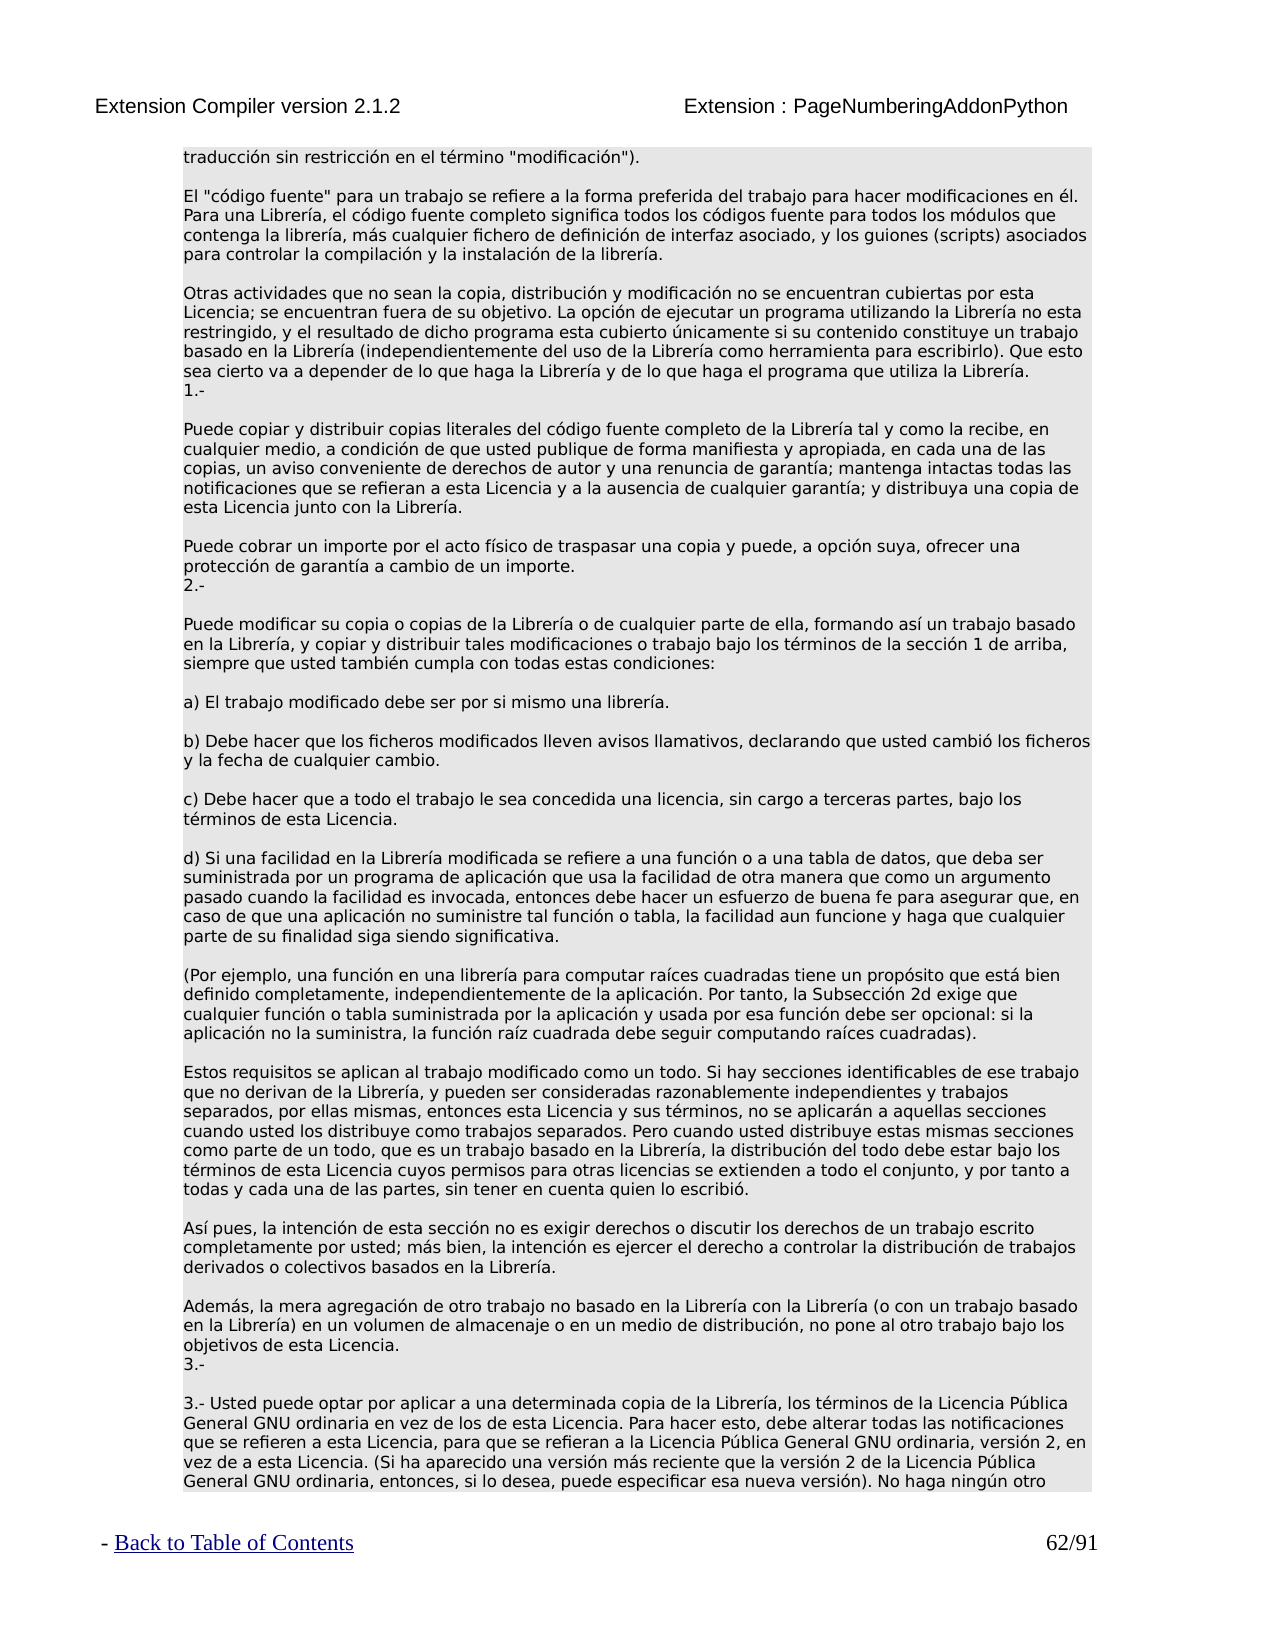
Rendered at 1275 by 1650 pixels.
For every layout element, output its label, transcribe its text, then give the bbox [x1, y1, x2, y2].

text traducción sin restricción en el término "modificación"). [183, 147, 1092, 167]
text 1.- [183, 381, 1092, 401]
text (Por ejemplo, una función en una librería para computar raíces cuadradas tiene un propósito que está bien definido completamente, independientemente de la aplicación. Por tanto, la Subsección 2d exige que cualquier función o tabla suministrada por la aplicación y usada por esa función debe ser opcional: si la aplicación no la suministra, la función raíz cuadrada debe seguir computando raíces cuadradas). [183, 966, 1092, 1043]
text 2.- [183, 576, 1092, 596]
text El "código fuente" para un trabajo se refiere a la forma preferida del trabajo para hacer modificaciones en él. Para una Librería, el código fuente completo significa todos los códigos fuente para todos los módulos que contenga la librería, más cualquier fichero de definición de interfaz asociado, y los guiones (scripts) asociados para controlar la compilación y la instalación de la librería. [183, 186, 1092, 264]
text Así pues, la intención de esta sección no es exigir derechos o discutir los derechos de un trabajo escrito completamente por usted; más bien, la intención es ejercer el derecho a controlar la distribución de trabajos derivados o colectivos basados en la Librería. [183, 1219, 1092, 1277]
text b) Debe hacer que los ficheros modificados lleven avisos llamativos, declarando que usted cambió los ficheros y la fecha de cualquier cambio. [183, 732, 1092, 771]
text Puede copiar y distribuir copias literales del código fuente completo de la Librería tal y como la recibe, en cualquier medio, a condición de que usted publique de forma manifiesta y apropiada, en cada una de las copias, un aviso conveniente de derechos de autor y una renuncia de garantía; mantenga intactas todas las notificaciones que se refieran a esta Licencia y a la ausencia de cualquier garantía; y distribuya una copia de esta Licencia junto con la Librería. [183, 420, 1092, 518]
text Puede cobrar un importe por el acto físico de traspasar una copia y puede, a opción suya, ofrecer una protección de garantía a cambio de un importe. [183, 537, 1092, 576]
text Además, la mera agregación de otro trabajo no basado en la Librería con la Librería (o con un trabajo basado en la Librería) en un volumen de almacenaje o en un medio de distribución, no pone al otro trabajo bajo los objetivos de esta Licencia. [183, 1297, 1092, 1355]
text 3.- [183, 1355, 1092, 1375]
text Estos requisitos se aplican al trabajo modificado como un todo. Si hay secciones identificables de ese trabajo que no derivan de la Librería, y pueden ser consideradas razonablemente independientes y trabajos separados, por ellas mismas, entonces esta Licencia y sus términos, no se aplicarán a aquellas secciones cuando usted los distribuye como trabajos separados. Pero cuando usted distribuye estas mismas secciones como parte de un todo, que es un trabajo basado en la Librería, la distribución del todo debe estar bajo los términos de esta Licencia cuyos permisos para otras licencias se extienden a todo el conjunto, y por tanto a todas y cada una de las partes, sin tener en cuenta quien lo escribió. [183, 1063, 1092, 1199]
text a) El trabajo modificado debe ser por si mismo una librería. [183, 693, 1092, 712]
text Puede modificar su copia o copias de la Librería o de cualquier parte de ella, formando así un trabajo basado en la Librería, y copiar y distribuir tales modificaciones o trabajo bajo los términos de la sección 1 de arriba, siempre que usted también cumpla con todas estas condiciones: [183, 615, 1092, 673]
text Otras actividades que no sean la copia, distribución y modificación no se encuentran cubiertas por esta Licencia; se encuentran fuera de su objetivo. La opción de ejecutar un programa utilizando la Librería no esta restringido, y el resultado de dicho programa esta cubierto únicamente si su contenido constituye un trabajo basado en la Librería (independientemente del uso de la Librería como herramienta para escribirlo). Que esto sea cierto va a depender de lo que haga la Librería y de lo que haga el programa que utiliza la Librería. [183, 284, 1092, 381]
text d) Si una facilidad en la Librería modificada se refiere a una función o a una tabla de datos, que deba ser suministrada por un programa de aplicación que usa la facilidad de otra manera que como un argumento pasado cuando la facilidad es invocada, entonces debe hacer un esfuerzo de buena fe para asegurar que, en caso de que una aplicación no suministre tal función o tabla, la facilidad aun funcione y haga que cualquier parte de su finalidad siga siendo significativa. [183, 849, 1092, 946]
text c) Debe hacer que a todo el trabajo le sea concedida una licencia, sin cargo a terceras partes, bajo los términos de esta Licencia. [183, 790, 1092, 829]
text 3.- Usted puede optar por aplicar a una determinada copia de la Librería, los términos de la Licencia Pública General GNU ordinaria en vez de los de esta Licencia. Para hacer esto, debe alterar todas las notificaciones que se refieren a esta Licencia, para que se refieran a la Licencia Pública General GNU ordinaria, versión 2, en vez de a esta Licencia. (Si ha aparecido una versión más reciente que la versión 2 de la Licencia Pública General GNU ordinaria, entonces, si lo desea, puede especificar esa nueva versión). No haga ningún otro [183, 1394, 1092, 1492]
